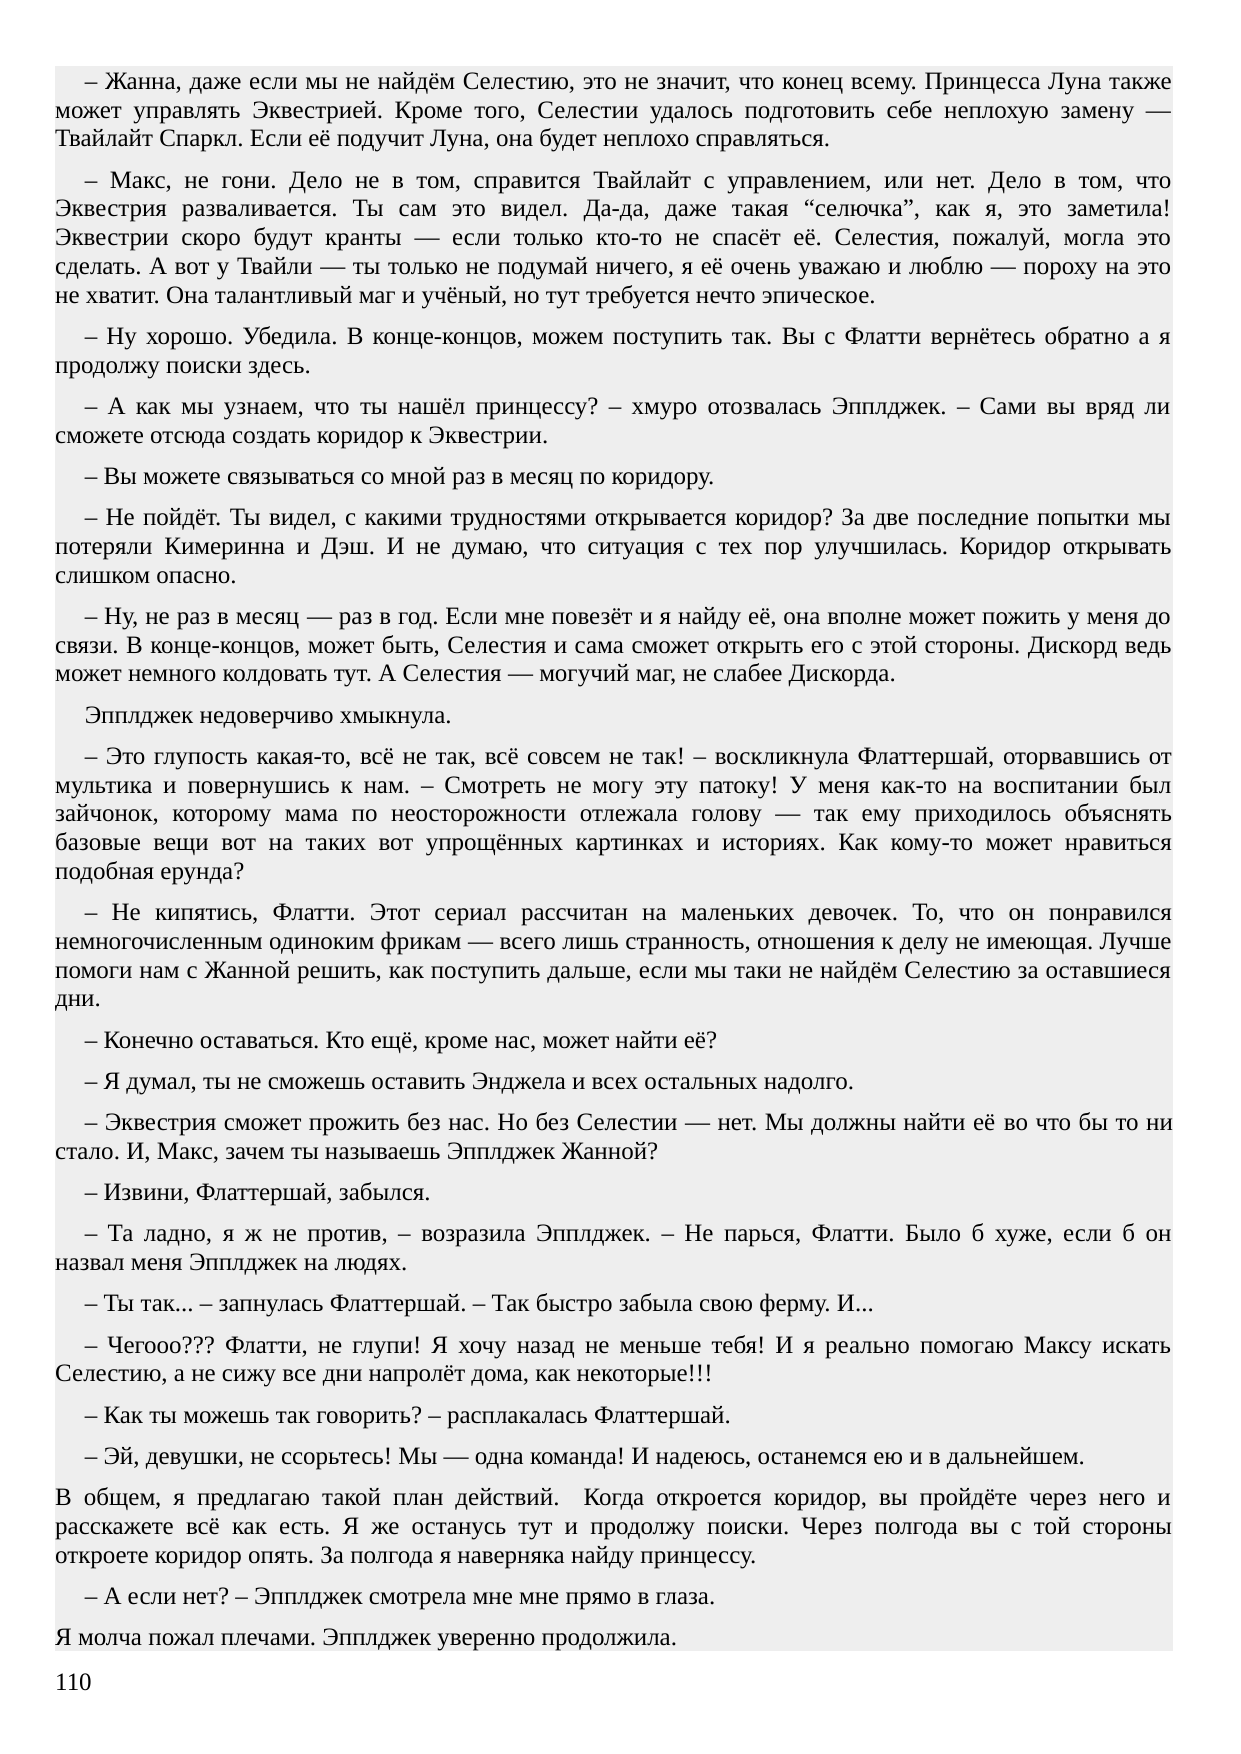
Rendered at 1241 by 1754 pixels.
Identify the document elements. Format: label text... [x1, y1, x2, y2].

text – Макс, не гони. Дело не в том, справится Твайлайт с управлением, или нет. Дело в том, что Эквестрия разваливается. Ты сам это видел. Да-да, даже такая “селючка”, как я, это заметила! Эквестрии скоро будут кранты — если только кто-то не спасёт её. Селестия, пожалуй, могла это сделать. А вот у Твайли — ты только не подумай ничего, я её очень уважаю и люблю — пороху на это не хватит. Она талантливый маг и учёный, но тут требуется нечто эпическое. [55, 165, 1173, 308]
text – Ну хорошо. Убедила. В конце-концов, можем поступить так. Вы с Флатти вернётесь обратно а я продолжу поиски здесь. [55, 321, 1173, 378]
text – Я думал, ты не сможешь оставить Энджела и всех остальных надолго. [55, 1066, 1173, 1095]
text – Эй, девушки, не ссорьтесь! Мы — одна команда! И надеюсь, останемся ею и в дальнейшем. [55, 1441, 1173, 1470]
text – Вы можете связываться со мной раз в месяц по коридору. [55, 461, 1173, 490]
text – Не пойдёт. Ты видел, с какими трудностями открывается коридор? За две последние попытки мы потеряли Кимеринна и Дэш. И не думаю, что ситуация с тех пор улучшилась. Коридор открывать слишком опасно. [55, 502, 1173, 588]
list Я молча пожал плечами. Эпплджек уверенно продолжила. [55, 1622, 1173, 1651]
text Эпплджек недоверчиво хмыкнула. [55, 700, 1173, 728]
text – А если нет? – Эпплджек смотрела мне мне прямо в глаза. [55, 1581, 1173, 1610]
text – Эквестрия сможет прожить без нас. Но без Селестии — нет. Мы должны найти её во что бы то ни стало. И, Макс, зачем ты называешь Эпплджек Жанной? [55, 1107, 1173, 1165]
text – Как ты можешь так говорить? – расплакалась Флаттершай. [55, 1400, 1173, 1428]
text – Это глупость какая-то, всё не так, всё совсем не так! – воскликнула Флаттершай, оторвавшись от мультика и повернушись к нам. – Смотреть не могу эту патоку! У меня как-то на воспитании был зайчонок, которому мама по неосторожности отлежала голову — так ему приходилось объяснять базовые вещи вот на таких вот упрощённых картинках и историях. Как кому-то может нравиться подобная ерунда? [55, 741, 1173, 885]
text – А как мы узнаем, что ты нашёл принцессу? – хмуро отозвалась Эпплджек. – Сами вы вряд ли сможете отсюда создать коридор к Эквестрии. [55, 391, 1173, 448]
text – Жанна, даже если мы не найдём Селестию, это не значит, что конец всему. Принцесса Луна также может управлять Эквестрией. Кроме того, Селестии удалось подготовить себе неплохую замену — Твайлайт Спаркл. Если её подучит Луна, она будет неплохо справляться. [55, 66, 1173, 152]
text – Извини, Флаттершай, забылся. [55, 1177, 1173, 1206]
text – Ты так... – запнулась Флаттершай. – Так быстро забыла свою ферму. И... [55, 1288, 1173, 1317]
text – Та ладно, я ж не против, – возразила Эпплджек. – Не парься, Флатти. Было б хуже, если б он назвал меня Эпплджек на людях. [55, 1218, 1173, 1276]
text – Не кипятись, Флатти. Этот сериал рассчитан на маленьких девочек. То, что он понравился немногочисленным одиноким фрикам — всего лишь странность, отношения к делу не имеющая. Лучше помоги нам с Жанной решить, как поступить дальше, если мы таки не найдём Селестию за оставшиеся дни. [55, 897, 1173, 1012]
text – Конечно оставаться. Кто ещё, кроме нас, может найти её? [55, 1025, 1173, 1053]
text – Чегооо??? Флатти, не глупи! Я хочу назад не меньше тебя! И я реально помогаю Максу искать Селестию, а не сижу все дни напролёт дома, как некоторые!!! [55, 1330, 1173, 1387]
list В общем, я предлагаю такой план действий. Когда откроется коридор, вы пройдёте через него и расскажете всё как есть. Я же останусь тут и продолжу поиски. Через полгода вы с той стороны откроете коридор опять. За полгода я наверняка найду принцессу. [55, 1482, 1173, 1568]
text – Ну, не раз в месяц — раз в год. Если мне повезёт и я найду её, она вполне может пожить у меня до связи. В конце-концов, может быть, Селестия и сама сможет открыть его с этой стороны. Дискорд ведь может немного колдовать тут. А Селестия — могучий маг, не слабее Дискорда. [55, 601, 1173, 687]
